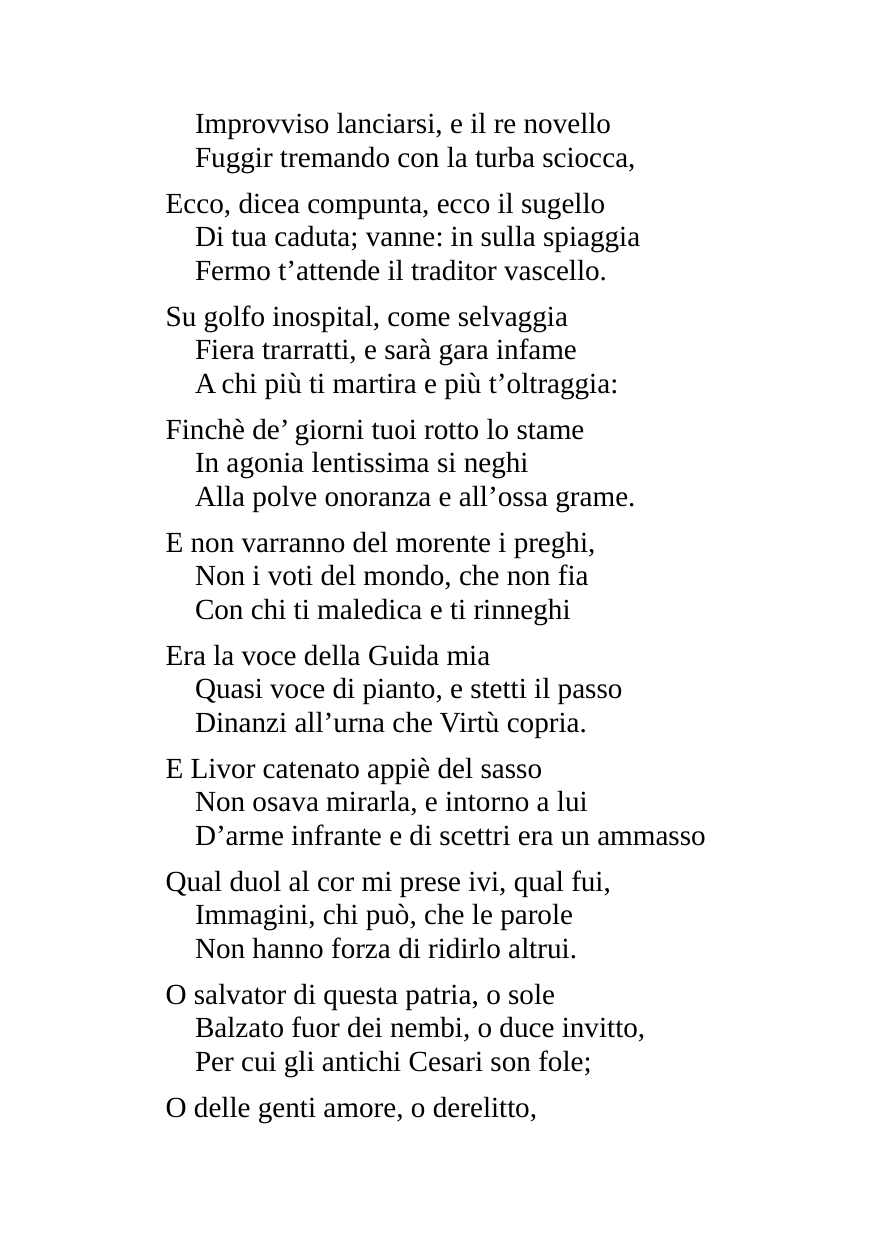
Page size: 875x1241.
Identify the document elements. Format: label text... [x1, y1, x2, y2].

text E non varranno del morente i preghi, Non i voti del mondo, che non fia Con chi ti maledica e ti rinneghi [165, 525, 768, 625]
text O delle genti amore, o derelitto, [165, 1090, 768, 1123]
text Era la voce della Guida mia Quasi voce di pianto, e stetti il passo Dinanzi all’urna che Virtù copria. [165, 638, 768, 738]
text Finchè de’ giorni tuoi rotto lo stame In agonia lentissima si neghi Alla polve onoranza e all’ossa grame. [165, 412, 768, 512]
text Improvviso lanciarsi, e il re novello Fuggir tremando con la turba sciocca, [165, 106, 768, 173]
text Qual duol al cor mi prese ivi, qual fui, Immagini, chi può, che le parole Non hanno forza di ridirlo altrui. [165, 864, 768, 964]
text O salvator di questa patria, o sole Balzato fuor dei nembi, o duce invitto, Per cui gli antichi Cesari son fole; [165, 977, 768, 1077]
text Ecco, dicea compunta, ecco il sugello Di tua caduta; vanne: in sulla spiaggia Fermo t’attende il traditor vascello. [165, 186, 768, 286]
text Su golfo inospital, come selvaggia Fiera trarratti, e sarà gara infame A chi più ti martira e più t’oltraggia: [165, 299, 768, 399]
text E Livor catenato appiè del sasso Non osava mirarla, e intorno a lui D’arme infrante e di scettri era un ammasso [165, 751, 768, 851]
